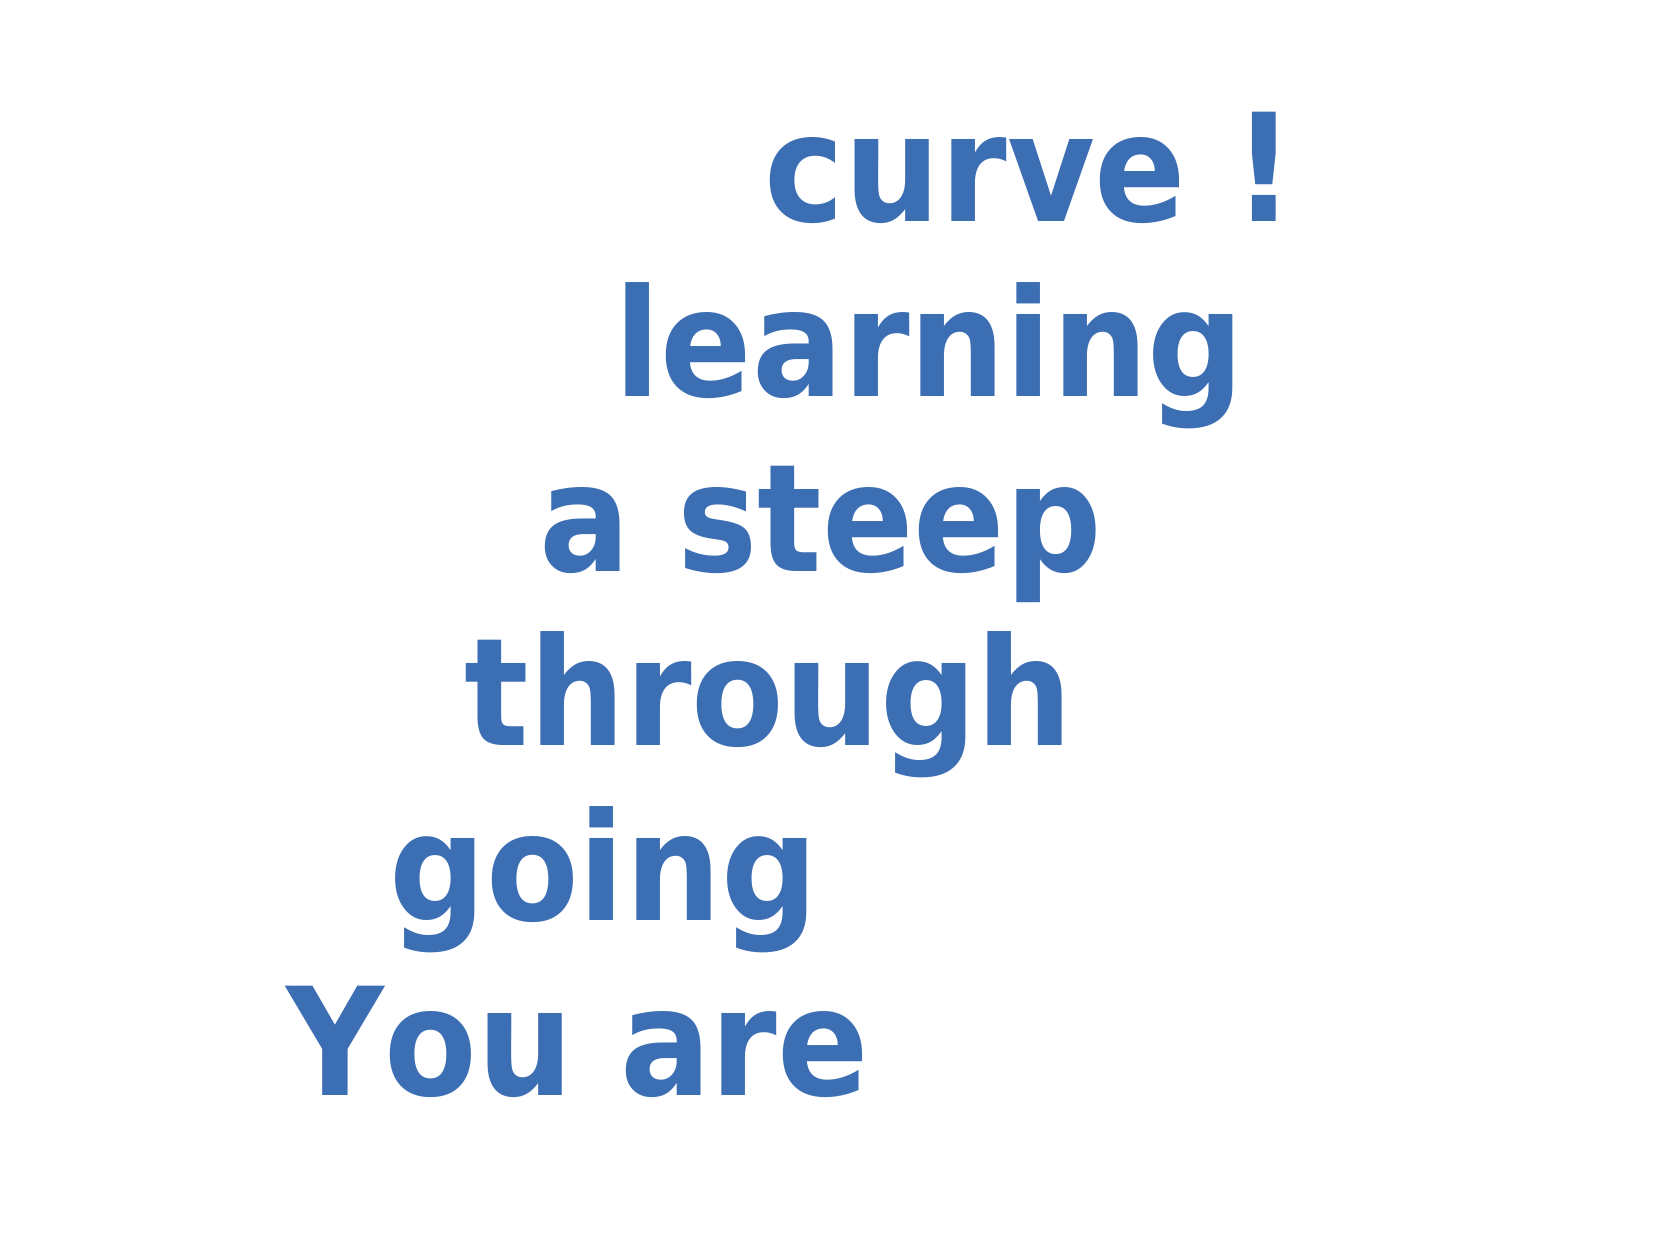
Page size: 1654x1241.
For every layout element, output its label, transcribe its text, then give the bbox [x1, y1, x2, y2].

text_box curve ! learning a steep through going You are [150, 75, 1463, 1139]
